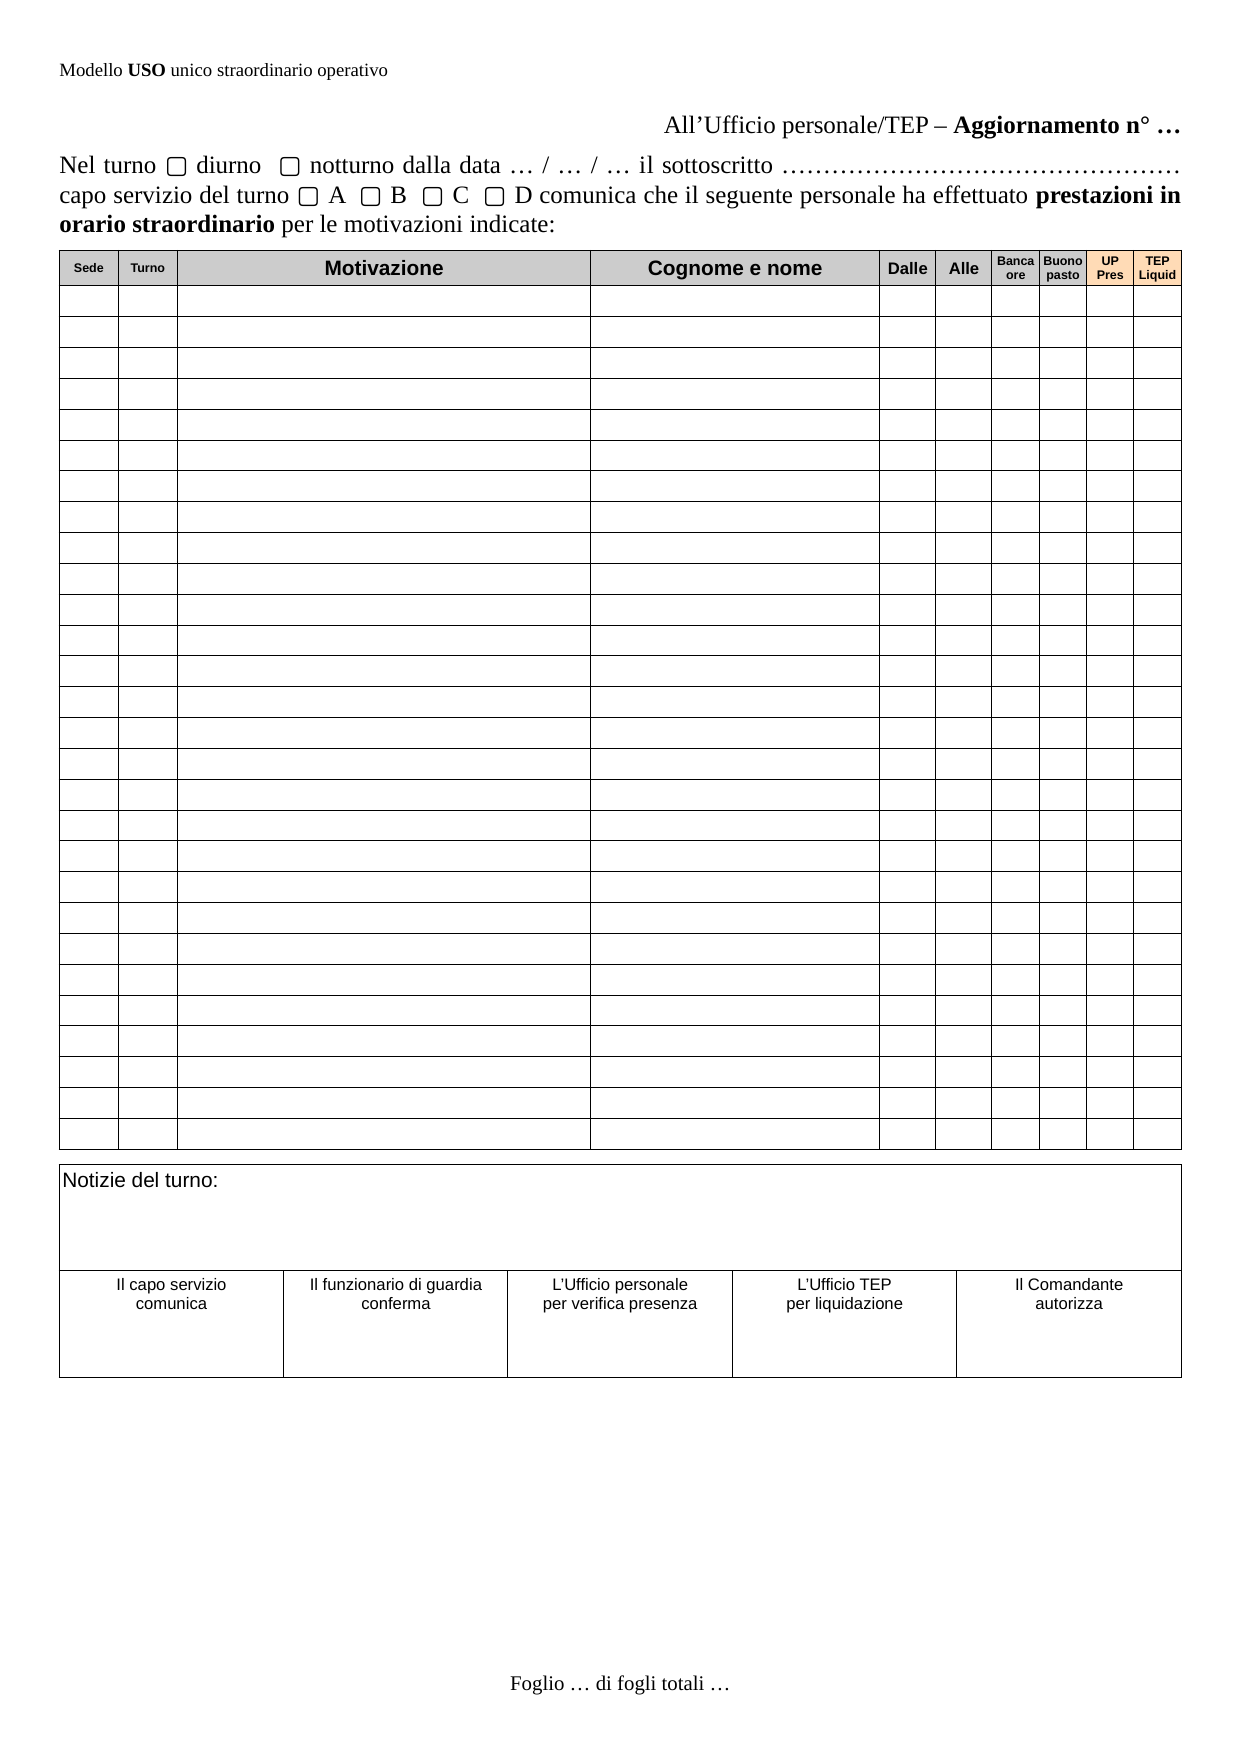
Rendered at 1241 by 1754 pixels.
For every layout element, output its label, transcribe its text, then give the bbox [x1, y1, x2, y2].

table_cell [992, 872, 1039, 902]
table_cell [591, 533, 879, 563]
table_cell [936, 441, 991, 470]
table_cell [591, 934, 879, 964]
text Nel turno ▢ diurno ▢ notturno dalla data … / … / … il sottoscritto ………………………………………… capo servizio del turno ▢ A ▢ B ▢ C ▢ D comunica che il seguente personale ha effettuato prestazioni in orario straordinario per le motivazioni indicate: [59, 151, 1181, 238]
table_cell [60, 595, 118, 624]
table_cell [880, 903, 935, 933]
table_cell [60, 286, 118, 316]
table_cell [119, 996, 177, 1025]
table_cell [60, 441, 118, 470]
table_cell [936, 780, 991, 809]
table_cell [591, 780, 879, 809]
table_cell [591, 749, 879, 779]
table_cell [591, 687, 879, 717]
table_cell [591, 595, 879, 624]
table_cell [119, 1057, 177, 1087]
table_cell [178, 656, 590, 686]
table_cell [178, 502, 590, 532]
table_cell [936, 996, 991, 1025]
table_cell [880, 286, 935, 316]
table_header Dalle [880, 251, 935, 285]
table_cell [880, 841, 935, 871]
table_cell [1040, 934, 1086, 964]
table_cell [992, 471, 1039, 501]
table_cell [178, 780, 590, 809]
table_cell [119, 965, 177, 994]
table_cell [60, 656, 118, 686]
table_cell [1087, 1119, 1133, 1149]
table_cell [880, 471, 935, 501]
table_cell [60, 965, 118, 994]
table_cell [178, 533, 590, 563]
table_cell [1134, 379, 1181, 409]
table_cell [1040, 718, 1086, 748]
table_cell [1040, 780, 1086, 809]
table_cell [1040, 502, 1086, 532]
table_cell [1134, 286, 1181, 316]
table_cell [992, 1057, 1039, 1087]
table_cell [1040, 872, 1086, 902]
table_cell [591, 718, 879, 748]
table_cell [1087, 934, 1133, 964]
table_cell [1134, 749, 1181, 779]
table_cell [178, 811, 590, 840]
table_cell [936, 1026, 991, 1056]
table_cell [880, 564, 935, 594]
table_cell [880, 965, 935, 994]
table_cell [60, 934, 118, 964]
table_cell [1087, 1057, 1133, 1087]
table_cell [880, 626, 935, 655]
table_header Cognome e nome [591, 251, 879, 285]
table_cell [1087, 564, 1133, 594]
table_cell [936, 379, 991, 409]
table_cell [1087, 780, 1133, 809]
table_cell [1040, 656, 1086, 686]
table_cell [591, 626, 879, 655]
table_cell [992, 502, 1039, 532]
table_cell [1040, 379, 1086, 409]
table_cell [1087, 595, 1133, 624]
table_cell [1134, 441, 1181, 470]
table_cell [992, 410, 1039, 439]
table_cell Il Comandante autorizza [957, 1271, 1181, 1377]
table_cell [880, 1119, 935, 1149]
table_cell [936, 626, 991, 655]
table_cell [1087, 471, 1133, 501]
table_header Sede [60, 251, 118, 285]
table_cell [119, 718, 177, 748]
table_cell [60, 317, 118, 347]
table_cell [1040, 1088, 1086, 1118]
table_cell [936, 749, 991, 779]
table_cell [992, 379, 1039, 409]
table_cell [1087, 317, 1133, 347]
table_cell [591, 841, 879, 871]
table_cell [178, 934, 590, 964]
table_cell [936, 656, 991, 686]
table_cell [1087, 379, 1133, 409]
table_cell [591, 1057, 879, 1087]
table_cell [936, 841, 991, 871]
table_cell [1087, 286, 1133, 316]
table_cell [1134, 872, 1181, 902]
table_cell [936, 410, 991, 439]
table_cell [178, 564, 590, 594]
table_cell [1134, 903, 1181, 933]
table_cell [119, 1088, 177, 1118]
table_cell [936, 348, 991, 378]
table_cell [880, 317, 935, 347]
table_cell [119, 903, 177, 933]
table_cell [1087, 348, 1133, 378]
table_cell [1087, 811, 1133, 840]
table_cell [880, 996, 935, 1025]
table_cell [60, 687, 118, 717]
table_cell [1134, 533, 1181, 563]
table_cell [1087, 841, 1133, 871]
table_cell [992, 1119, 1039, 1149]
table_cell [1040, 410, 1086, 439]
table_cell [880, 811, 935, 840]
table_cell [880, 410, 935, 439]
table_header Motivazione [178, 251, 590, 285]
table_cell [178, 1057, 590, 1087]
table_cell [880, 718, 935, 748]
table_cell [1040, 471, 1086, 501]
table_cell [178, 965, 590, 994]
table_cell [936, 718, 991, 748]
table_cell [1040, 811, 1086, 840]
table_cell [992, 687, 1039, 717]
table_cell [178, 441, 590, 470]
table_cell [1087, 1088, 1133, 1118]
table_cell [119, 564, 177, 594]
table_cell [1087, 656, 1133, 686]
table_cell [1087, 749, 1133, 779]
table_cell [178, 1119, 590, 1149]
table_cell [119, 841, 177, 871]
table_cell Il funzionario di guardia conferma [284, 1271, 507, 1377]
table_cell [992, 934, 1039, 964]
table_cell [119, 502, 177, 532]
table_cell [1040, 317, 1086, 347]
table_cell [60, 780, 118, 809]
table_cell [880, 595, 935, 624]
table_cell [591, 379, 879, 409]
table_cell [1087, 1026, 1133, 1056]
table_cell [992, 564, 1039, 594]
table_cell [60, 348, 118, 378]
table_cell [1040, 595, 1086, 624]
table_cell [1134, 811, 1181, 840]
table_cell [591, 317, 879, 347]
table_cell [1134, 1088, 1181, 1118]
table_cell [119, 410, 177, 439]
table_cell [1087, 533, 1133, 563]
table_cell [60, 718, 118, 748]
table_cell [119, 471, 177, 501]
table_cell [1134, 348, 1181, 378]
table_cell [936, 533, 991, 563]
table_cell [936, 502, 991, 532]
table_cell [60, 502, 118, 532]
table_cell [1134, 1119, 1181, 1149]
table_cell [992, 780, 1039, 809]
table_cell [60, 533, 118, 563]
table_cell [178, 1088, 590, 1118]
table_cell [1087, 441, 1133, 470]
table_cell [1087, 903, 1133, 933]
table_header UP Pres [1087, 251, 1133, 285]
table_cell [60, 749, 118, 779]
table_cell [591, 1119, 879, 1149]
table_cell [178, 626, 590, 655]
table_cell L’Ufficio TEP per liquidazione [733, 1271, 956, 1377]
table_header Banca ore [992, 251, 1039, 285]
table_cell [60, 410, 118, 439]
table_cell [1040, 348, 1086, 378]
table_cell [1087, 502, 1133, 532]
table_cell [1087, 996, 1133, 1025]
table_cell [591, 441, 879, 470]
table_cell [1134, 1057, 1181, 1087]
table_cell [119, 317, 177, 347]
table_cell [1134, 410, 1181, 439]
table_header Buono pasto [1040, 251, 1086, 285]
table_cell [1040, 1026, 1086, 1056]
table_cell [1040, 965, 1086, 994]
table_cell [880, 780, 935, 809]
table_cell [60, 1057, 118, 1087]
table_cell [591, 811, 879, 840]
table_cell [119, 1026, 177, 1056]
table_cell [178, 471, 590, 501]
table_cell [178, 1026, 590, 1056]
table_cell [1040, 564, 1086, 594]
table_cell [178, 317, 590, 347]
table_cell [936, 564, 991, 594]
table_cell [992, 595, 1039, 624]
table_cell [1040, 533, 1086, 563]
table_cell [591, 965, 879, 994]
table_cell [1040, 903, 1086, 933]
table_cell [880, 1088, 935, 1118]
table_cell [591, 348, 879, 378]
table_cell [119, 749, 177, 779]
table_cell [880, 533, 935, 563]
table_cell [178, 872, 590, 902]
table_cell [880, 1026, 935, 1056]
table_cell [992, 718, 1039, 748]
table_cell [880, 656, 935, 686]
table_cell [880, 502, 935, 532]
table_cell [60, 996, 118, 1025]
table_cell [119, 533, 177, 563]
table_header Alle [936, 251, 991, 285]
table_cell [119, 441, 177, 470]
table_cell [119, 656, 177, 686]
table_cell [936, 965, 991, 994]
table_cell [60, 626, 118, 655]
table_cell [591, 286, 879, 316]
table_cell [591, 1088, 879, 1118]
table_cell [1040, 441, 1086, 470]
table_cell [591, 996, 879, 1025]
table_cell [992, 1026, 1039, 1056]
table_cell [1040, 996, 1086, 1025]
table_cell [936, 317, 991, 347]
table_cell [1087, 410, 1133, 439]
table_cell [936, 687, 991, 717]
table_cell [1040, 1057, 1086, 1087]
table_cell [119, 872, 177, 902]
table_cell [1040, 1119, 1086, 1149]
table_cell [880, 872, 935, 902]
table_cell [119, 811, 177, 840]
table_cell [880, 348, 935, 378]
table_cell [591, 410, 879, 439]
table_cell [992, 749, 1039, 779]
table_cell [60, 1088, 118, 1118]
table_header Turno [119, 251, 177, 285]
table_cell [992, 996, 1039, 1025]
table_header TEP Liquid [1134, 251, 1181, 285]
table_cell [1087, 718, 1133, 748]
table_cell [1087, 965, 1133, 994]
table_cell [936, 872, 991, 902]
table_cell L’Ufficio personale per verifica presenza [508, 1271, 732, 1377]
table_cell [178, 348, 590, 378]
table_cell [60, 872, 118, 902]
table_cell [880, 934, 935, 964]
table_cell [992, 533, 1039, 563]
table_cell [1134, 317, 1181, 347]
table_cell [1134, 841, 1181, 871]
table_cell [1134, 471, 1181, 501]
table_cell [119, 1119, 177, 1149]
table_cell [1134, 564, 1181, 594]
table_cell [880, 1057, 935, 1087]
table_cell [60, 903, 118, 933]
table_cell [1134, 780, 1181, 809]
table_cell [1040, 286, 1086, 316]
table_cell [60, 1119, 118, 1149]
table_cell [119, 348, 177, 378]
table_cell [119, 934, 177, 964]
table_cell [1087, 687, 1133, 717]
table_cell [992, 286, 1039, 316]
table_cell [936, 1119, 991, 1149]
table_cell [591, 564, 879, 594]
table_cell [178, 996, 590, 1025]
table_cell [880, 379, 935, 409]
table_cell [60, 379, 118, 409]
table_cell [936, 286, 991, 316]
table_cell [1134, 626, 1181, 655]
table_cell [60, 811, 118, 840]
table_cell [936, 811, 991, 840]
table_cell [178, 841, 590, 871]
table_header Notizie del turno: [60, 1165, 1181, 1270]
table_cell [936, 903, 991, 933]
table_cell [119, 379, 177, 409]
table_cell [60, 1026, 118, 1056]
table_cell [1134, 1026, 1181, 1056]
table_cell [936, 1057, 991, 1087]
table_cell Il capo servizio comunica [60, 1271, 283, 1377]
table_cell [591, 903, 879, 933]
table_cell [178, 286, 590, 316]
table_cell [1040, 626, 1086, 655]
table_cell [992, 841, 1039, 871]
table_cell [119, 595, 177, 624]
table_cell [591, 872, 879, 902]
table_cell [178, 687, 590, 717]
table_cell [992, 965, 1039, 994]
table_cell [992, 441, 1039, 470]
table_cell [936, 595, 991, 624]
table_cell [178, 410, 590, 439]
table_cell [992, 317, 1039, 347]
table_cell [119, 687, 177, 717]
table_cell [1134, 965, 1181, 994]
table_cell [992, 348, 1039, 378]
table_cell [1134, 656, 1181, 686]
table_cell [992, 626, 1039, 655]
table_cell [178, 595, 590, 624]
table_cell [880, 749, 935, 779]
table_cell [992, 656, 1039, 686]
table_cell [992, 811, 1039, 840]
table_cell [119, 626, 177, 655]
table_cell [880, 687, 935, 717]
table_cell [1134, 934, 1181, 964]
text All’Ufficio personale/TEP – Aggiornamento n° … [59, 110, 1181, 139]
table_cell [178, 718, 590, 748]
table_cell [1134, 595, 1181, 624]
table_cell [60, 471, 118, 501]
table_cell [178, 379, 590, 409]
table_cell [591, 502, 879, 532]
table_cell [60, 564, 118, 594]
table_cell [119, 286, 177, 316]
table_cell [591, 1026, 879, 1056]
table_cell [178, 749, 590, 779]
table_cell [1087, 626, 1133, 655]
table_cell [1087, 872, 1133, 902]
table_cell [60, 841, 118, 871]
table_cell [591, 656, 879, 686]
table_cell [936, 1088, 991, 1118]
table_cell [992, 903, 1039, 933]
table_cell [1134, 996, 1181, 1025]
table_cell [1040, 841, 1086, 871]
table_cell [591, 471, 879, 501]
table_cell [1040, 749, 1086, 779]
table_cell [1134, 718, 1181, 748]
table_cell [178, 903, 590, 933]
table_cell [936, 471, 991, 501]
table_cell [992, 1088, 1039, 1118]
table_cell [1134, 687, 1181, 717]
table_cell [1040, 687, 1086, 717]
table_cell [1134, 502, 1181, 532]
table_cell [880, 441, 935, 470]
table_cell [936, 934, 991, 964]
table_cell [119, 780, 177, 809]
